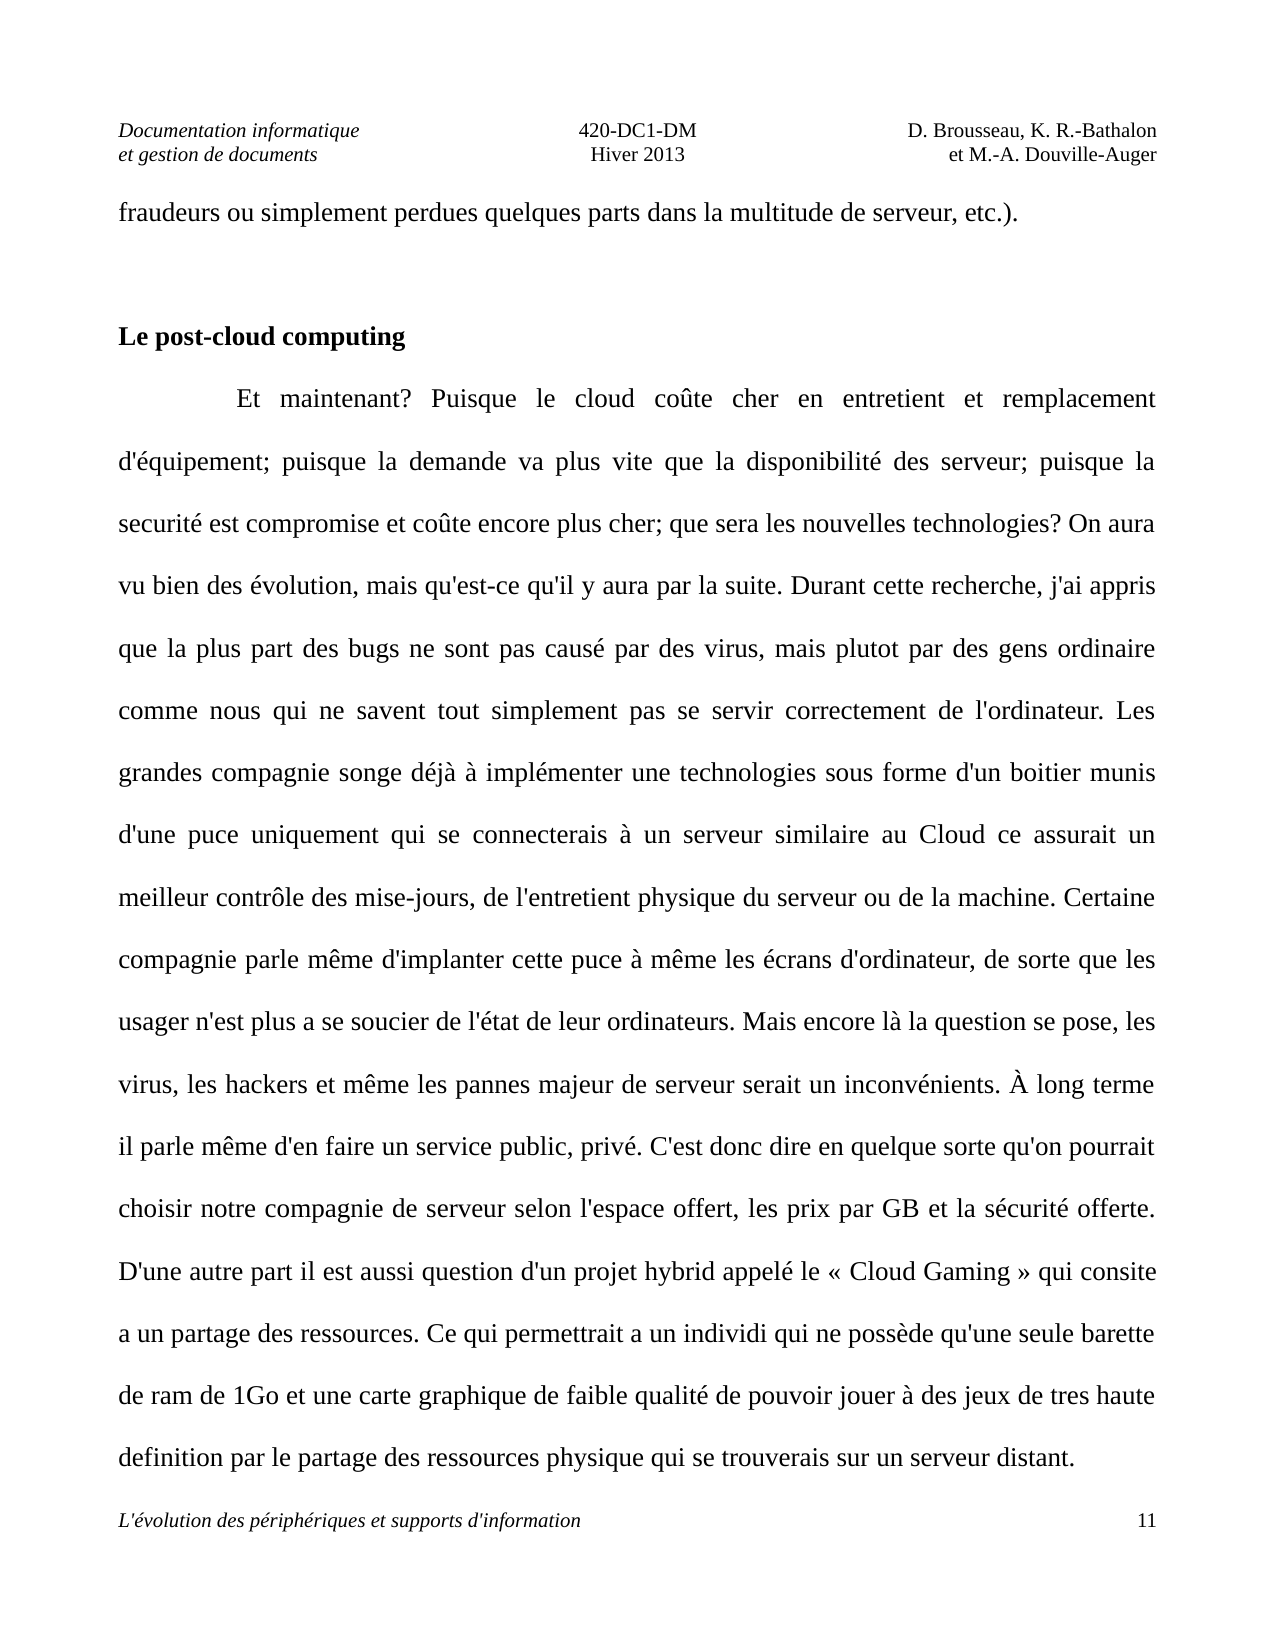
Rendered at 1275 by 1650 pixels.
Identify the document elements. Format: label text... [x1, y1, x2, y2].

text fraudeurs ou simplement perdues quelques parts dans la multitude de serveur, etc.). [118, 196, 1157, 227]
text Et maintenant? Puisque le cloud coûte cher en entretient et remplacement d'équipement; puisque la demande va plus vite que la disponibilité des serveur; puisque la securité est compromise et coûte encore plus cher; que sera les nouvelles technologies? On aura vu bien des évolution, mais qu'est-ce qu'il y aura par la suite. Durant cette recherche, j'ai appris que la plus part des bugs ne sont pas causé par des virus, mais plutot par des gens ordinaire comme nous qui ne savent tout simplement pas se servir correctement de l'ordinateur. Les grandes compagnie songe déjà à implémenter une technologies sous forme d'un boitier munis d'une puce uniquement qui se connecterais à un serveur similaire au Cloud ce assurait un meilleur contrôle des mise-jours, de l'entretient physique du serveur ou de la machine. Certaine compagnie parle même d'implanter cette puce à même les écrans d'ordinateur, de sorte que les usager n'est plus a se soucier de l'état de leur ordinateurs. Mais encore là la question se pose, les virus, les hackers et même les pannes majeur de serveur serait un inconvénients. À long terme il parle même d'en faire un service public, privé. C'est donc dire en quelque sorte qu'on pourrait choisir notre compagnie de serveur selon l'espace offert, les prix par GB et la sécurité offerte. D'une autre part il est aussi question d'un projet hybrid appelé le « Cloud Gaming » qui consite a un partage des ressources. Ce qui permettrait a un individi qui ne possède qu'une seule barette de ram de 1Go et une carte graphique de faible qualité de pouvoir jouer à des jeux de tres haute definition par le partage des ressources physique qui se trouverais sur un serveur distant. [118, 383, 1157, 1473]
text Le post-cloud computing [118, 320, 1157, 351]
